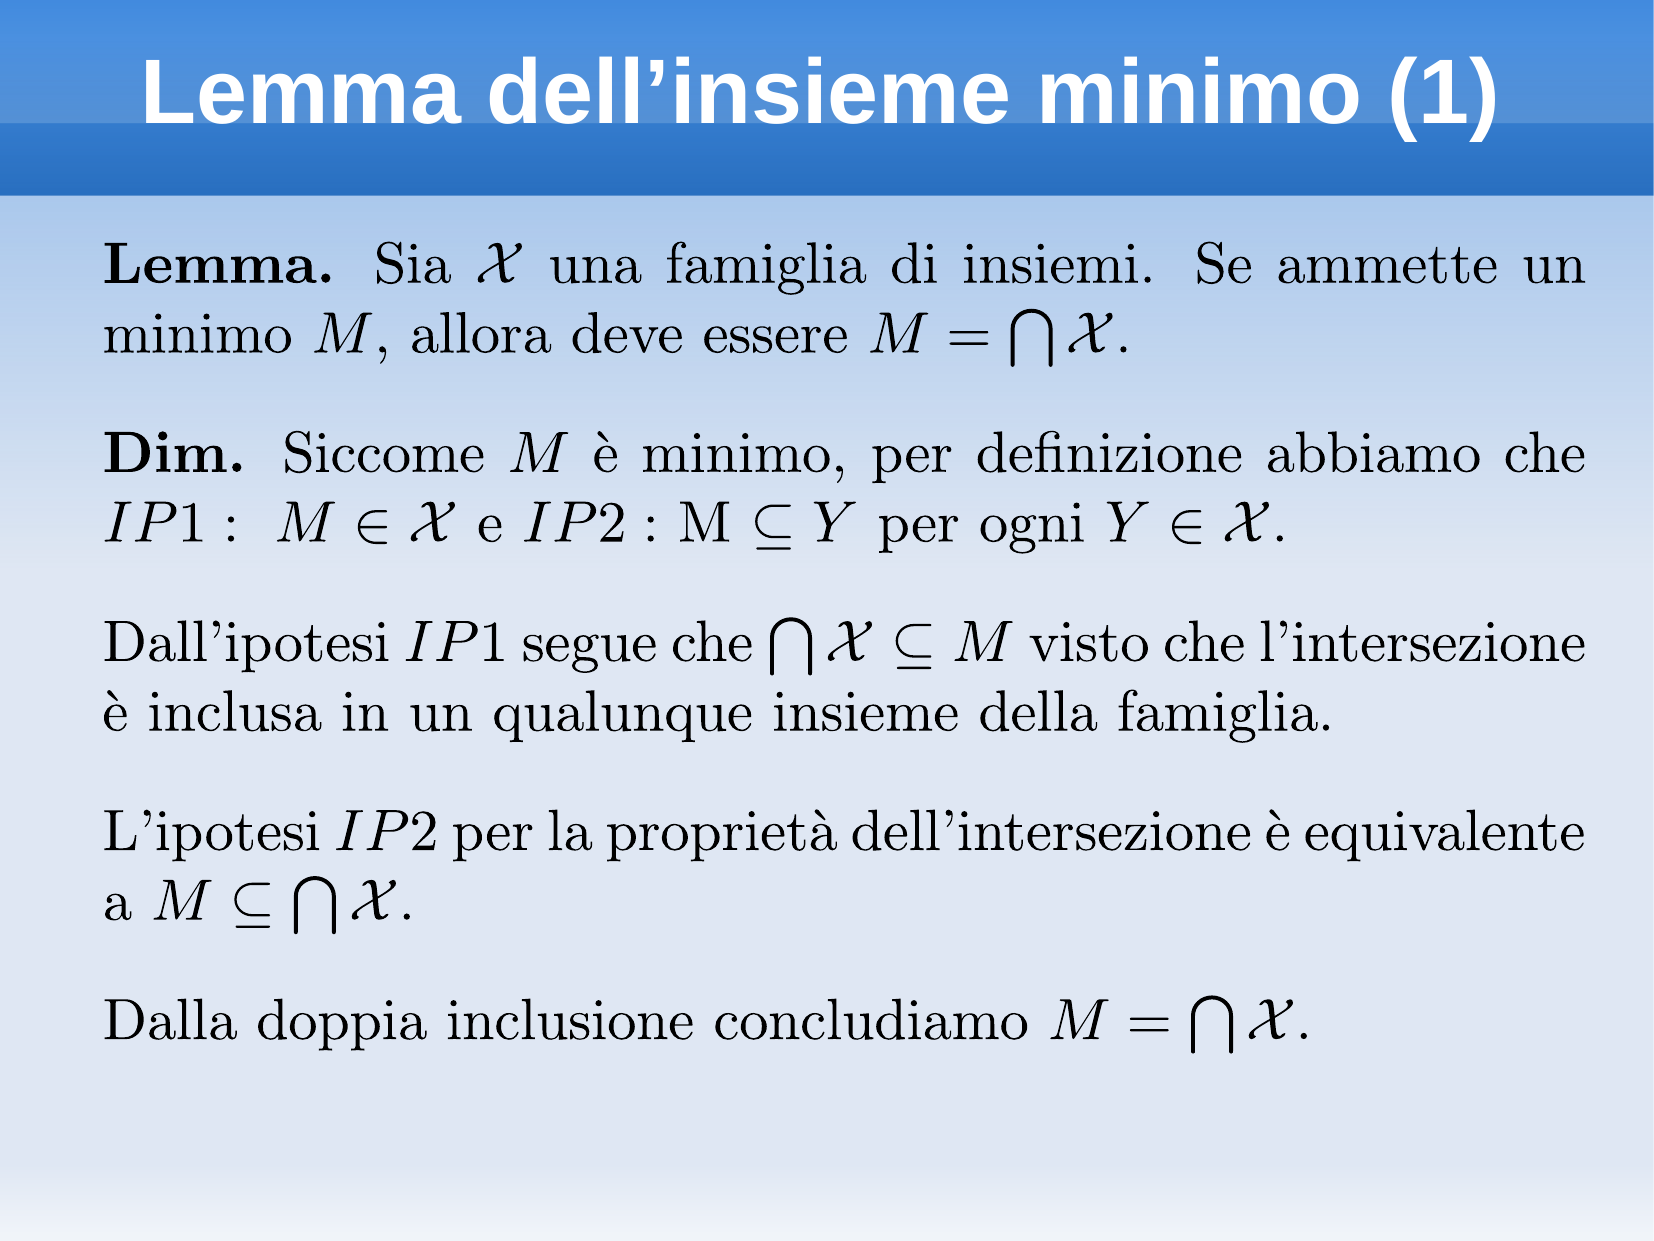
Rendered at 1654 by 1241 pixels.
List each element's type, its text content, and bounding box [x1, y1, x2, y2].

text_box [100, 241, 1587, 1054]
picture [0, 0, 1654, 1241]
title Lemma dell’insieme minimo (1) [76, 0, 1565, 196]
